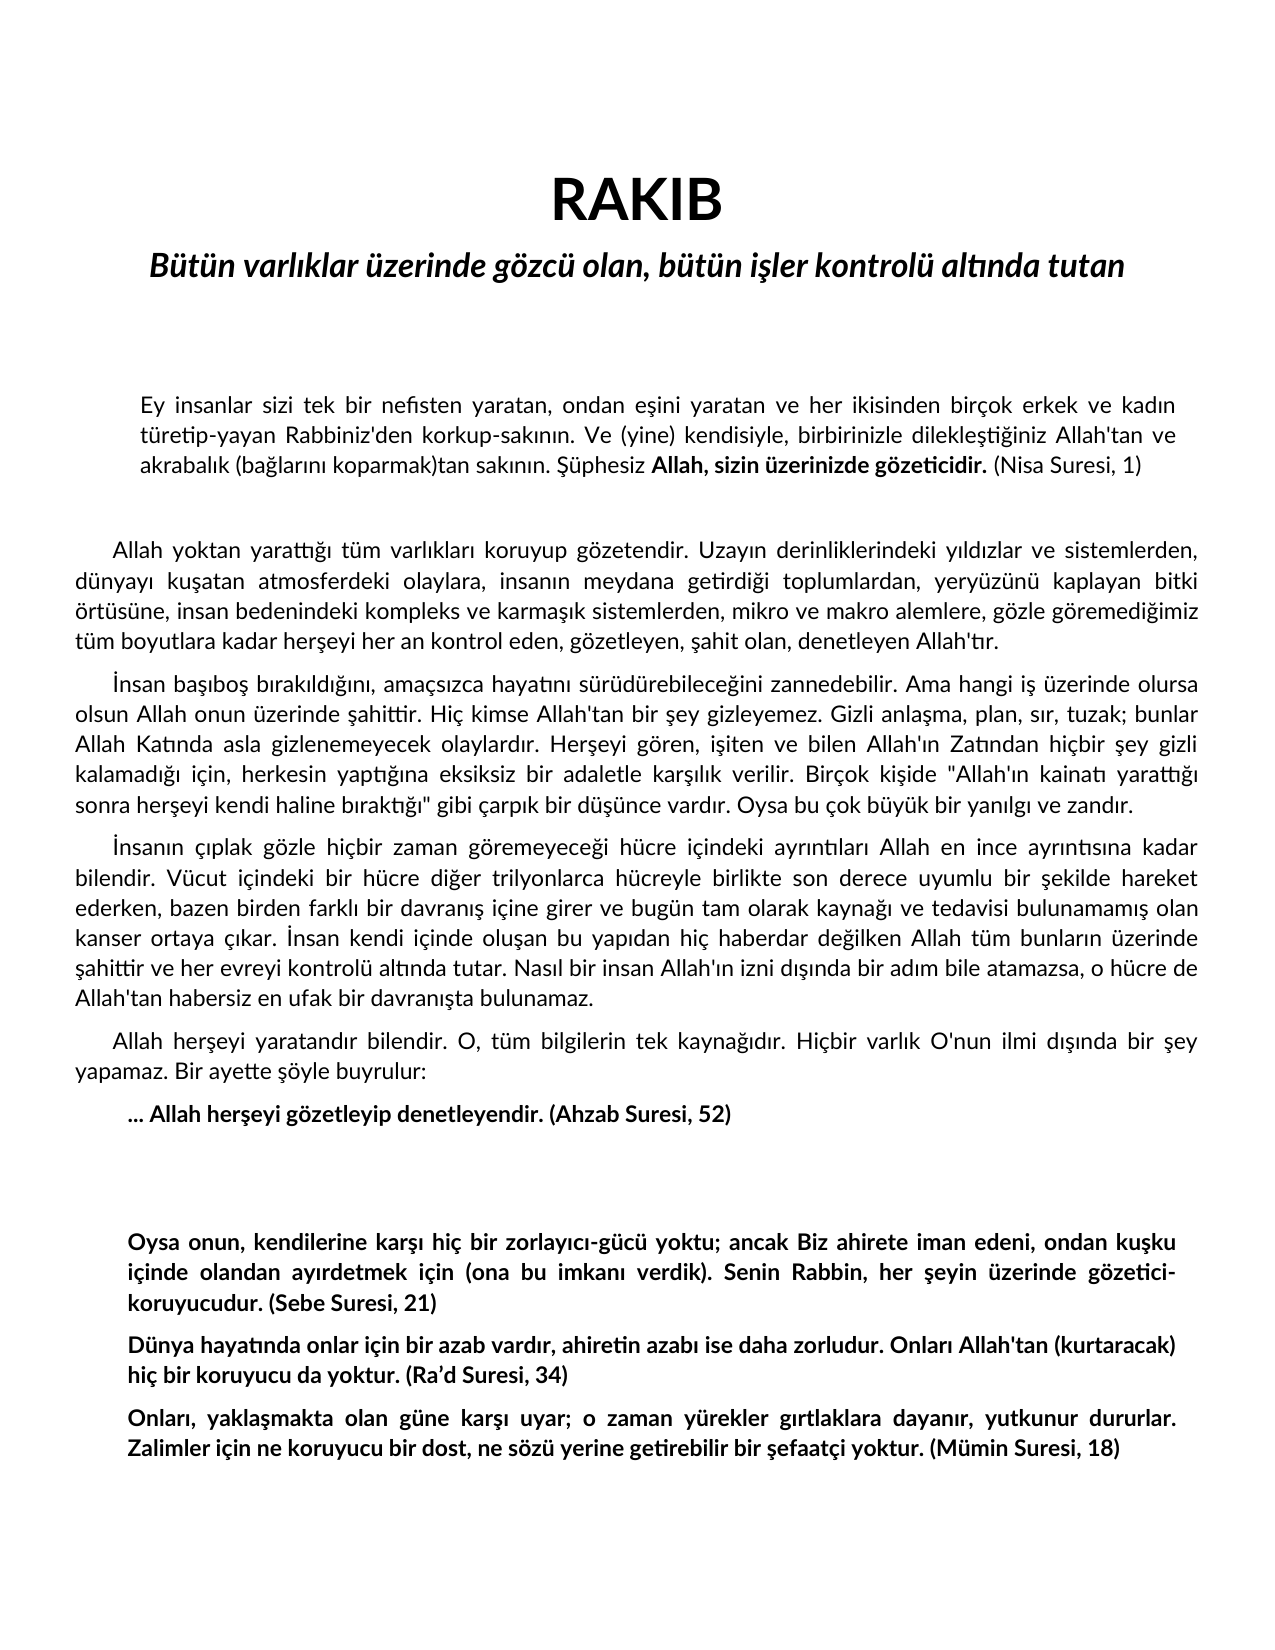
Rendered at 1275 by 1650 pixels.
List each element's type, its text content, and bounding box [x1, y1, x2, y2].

text İnsanın çıplak gözle hiçbir zaman göremeyeceği hücre içindeki ayrıntıları Allah en ince ayrıntısına kadar bilendir. Vücut içindeki bir hücre diğer trilyonlarca hücreyle birlikte son derece uyumlu bir şekilde hareket ederken, bazen birden farklı bir davranış içine girer ve bugün tam olarak kaynağı ve tedavisi bulunamamış olan kanser ortaya çıkar. İnsan kendi içinde oluşan bu yapıdan hiç haberdar değilken Allah tüm bunların üzerinde şahittir ve her evreyi kontrolü altında tutar. Nasıl bir insan Allah'ın izni dışında bir adım bile atamazsa, o hücre de Allah'tan habersiz en ufak bir davranışta bulunamaz. [75, 833, 1200, 1012]
text Oysa onun, kendilerine karşı hiç bir zorlayıcı-gücü yoktu; ancak Biz ahirete iman edeni, ondan kuşku içinde olandan ayırdetmek için (ona bu imkanı verdik). Senin Rabbin, her şeyin üzerinde gözetici-koruyucudur. (Sebe Suresi, 21) [127, 1228, 1177, 1316]
text Onları, yaklaşmakta olan güne karşı uyar; o zaman yürekler gırtlaklara dayanır, yutkunur dururlar. Zalimler için ne koruyucu bir dost, ne sözü yerine getirebilir bir şefaatçi yoktur. (Mümin Suresi, 18) [127, 1404, 1177, 1462]
text Allah herşeyi yaratandır bilendir. O, tüm bilgilerin tek kaynağıdır. Hiçbir varlık O'nun ilmi dışında bir şey yapamaz. Bir ayette şöyle buyrulur: [75, 1027, 1200, 1084]
text ... Allah herşeyi gözetleyip denetleyendir. (Ahzab Suresi, 52) [127, 1100, 1177, 1127]
text Allah yoktan yarattığı tüm varlıkları koruyup gözetendir. Uzayın derinliklerindeki yıldızlar ve sistemlerden, dünyayı kuşatan atmosferdeki olaylara, insanın meydana getirdiği toplumlardan, yeryüzünü kaplayan bitki örtüsüne, insan bedenindeki kompleks ve karmaşık sistemlerden, mikro ve makro alemlere, gözle göremediğimiz tüm boyutlara kadar herşeyi her an kontrol eden, gözetleyen, şahit olan, denetleyen Allah'tır. [75, 536, 1200, 654]
text Dünya hayatında onlar için bir azab vardır, ahiretin azabı ise daha zorludur. Onları Allah'tan (kurtaracak) hiç bir koruyucu da yoktur. (Ra’d Suresi, 34) [127, 1331, 1177, 1389]
text Bütün varlıklar üzerinde gözcü olan, bütün işler kontrolü altında tutan [75, 245, 1200, 285]
text İnsan başıboş bırakıldığını, amaçsızca hayatını sürüdürebileceğini zannedebilir. Ama hangi iş üzerinde olursa olsun Allah onun üzerinde şahittir. Hiç kimse Allah'tan bir şey gizleyemez. Gizli anlaşma, plan, sır, tuzak; bunlar Allah Katında asla gizlenemeyecek olaylardır. Herşeyi gören, işiten ve bilen Allah'ın Zatından hiçbir şey gizli kalamadığı için, herkesin yaptığına eksiksiz bir adaletle karşılık verilir. Birçok kişide "Allah'ın kainatı yarattığı sonra herşeyi kendi haline bıraktığı" gibi çarpık bir düşünce vardır. Oysa bu çok büyük bir yanılgı ve zandır. [75, 669, 1200, 818]
text Ey insanlar sizi tek bir nefisten yaratan, ondan eşini yaratan ve her ikisinden birçok erkek ve kadın türetip-yayan Rabbiniz'den korkup-sakının. Ve (yine) kendisiyle, birbirinizle dilekleştiğiniz Allah'tan ve akrabalık (bağlarını koparmak)tan sakının. Şüphesiz Allah, sizin üzerinizde gözeticidir. (Nisa Suresi, 1) [140, 390, 1178, 478]
subtitle RAKIB [75, 162, 1200, 232]
